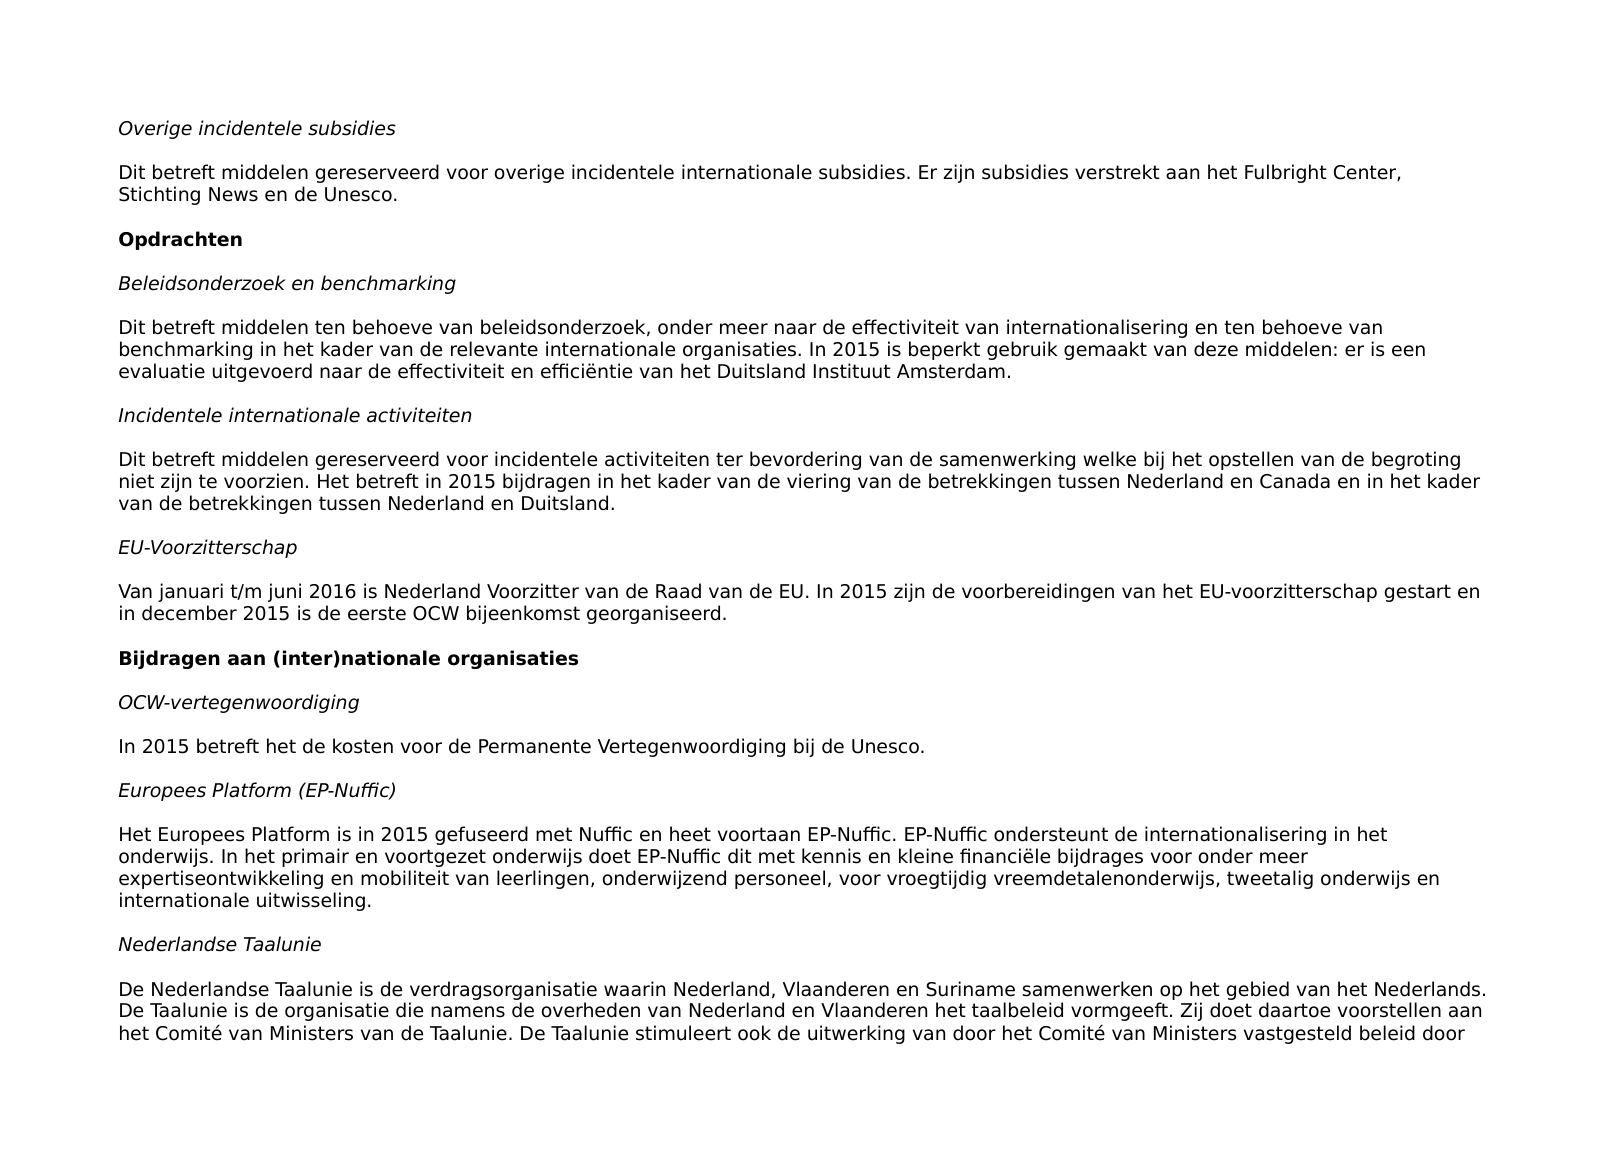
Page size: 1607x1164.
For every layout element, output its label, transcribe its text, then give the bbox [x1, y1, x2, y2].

text Dit betreft middelen gereserveerd voor overige incidentele internationale subsidies. Er zijn subsidies verstrekt aan het Fulbright Center, Stichting News en de Unesco. [118, 162, 1488, 206]
text Van januari t/m juni 2016 is Nederland Voorzitter van de Raad van de EU. In 2015 zijn de voorbereidingen van het EU-voorzitterschap gestart en in december 2015 is de eerste OCW bijeenkomst georganiseerd. [118, 581, 1488, 625]
subtitle Europees Platform (EP-Nuffic) [118, 780, 1488, 802]
subtitle Nederlandse Taalunie [118, 934, 1488, 956]
text De Nederlandse Taalunie is de verdragsorganisatie waarin Nederland, Vlaanderen en Suriname samenwerken op het gebied van het Nederlands. De Taalunie is de organisatie die namens de overheden van Nederland en Vlaanderen het taalbeleid vormgeeft. Zij doet daartoe voorstellen aan het Comité van Ministers van de Taalunie. De Taalunie stimuleert ook de uitwerking van door het Comité van Ministers vastgesteld beleid door [118, 978, 1488, 1044]
subtitle Beleidsonderzoek en benchmarking [118, 273, 1488, 294]
text Dit betreft middelen gereserveerd voor incidentele activiteiten ter bevordering van de samenwerking welke bij het opstellen van de begroting niet zijn te voorzien. Het betreft in 2015 bijdragen in het kader van de viering van de betrekkingen tussen Nederland en Canada en in het kader van de betrekkingen tussen Nederland en Duitsland. [118, 449, 1488, 515]
text Dit betreft middelen ten behoeve van beleidsonderzoek, onder meer naar de effectiviteit van internationalisering en ten behoeve van benchmarking in het kader van de relevante internationale organisaties. In 2015 is beperkt gebruik gemaakt van deze middelen: er is een evaluatie uitgevoerd naar de effectiviteit en efficiëntie van het Duitsland Instituut Amsterdam. [118, 317, 1488, 383]
subtitle Incidentele internationale activiteiten [118, 405, 1488, 427]
subtitle Bijdragen aan (inter)nationale organisaties [118, 647, 1488, 669]
subtitle Opdrachten [118, 228, 1488, 250]
subtitle Overige incidentele subsidies [118, 118, 1488, 140]
text In 2015 betreft het de kosten voor de Permanente Vertegenwoordiging bij de Unesco. [118, 736, 1488, 758]
subtitle EU-Voorzitterschap [118, 537, 1488, 559]
subtitle OCW-vertegenwoordiging [118, 692, 1488, 714]
text Het Europees Platform is in 2015 gefuseerd met Nuffic en heet voortaan EP-Nuffic. EP-Nuffic ondersteunt de internationalisering in het onderwijs. In het primair en voortgezet onderwijs doet EP-Nuffic dit met kennis en kleine financiële bijdrages voor onder meer expertiseontwikkeling en mobiliteit van leerlingen, onderwijzend personeel, voor vroegtijdig vreemdetalenonderwijs, tweetalig onderwijs en internationale uitwisseling. [118, 824, 1488, 912]
